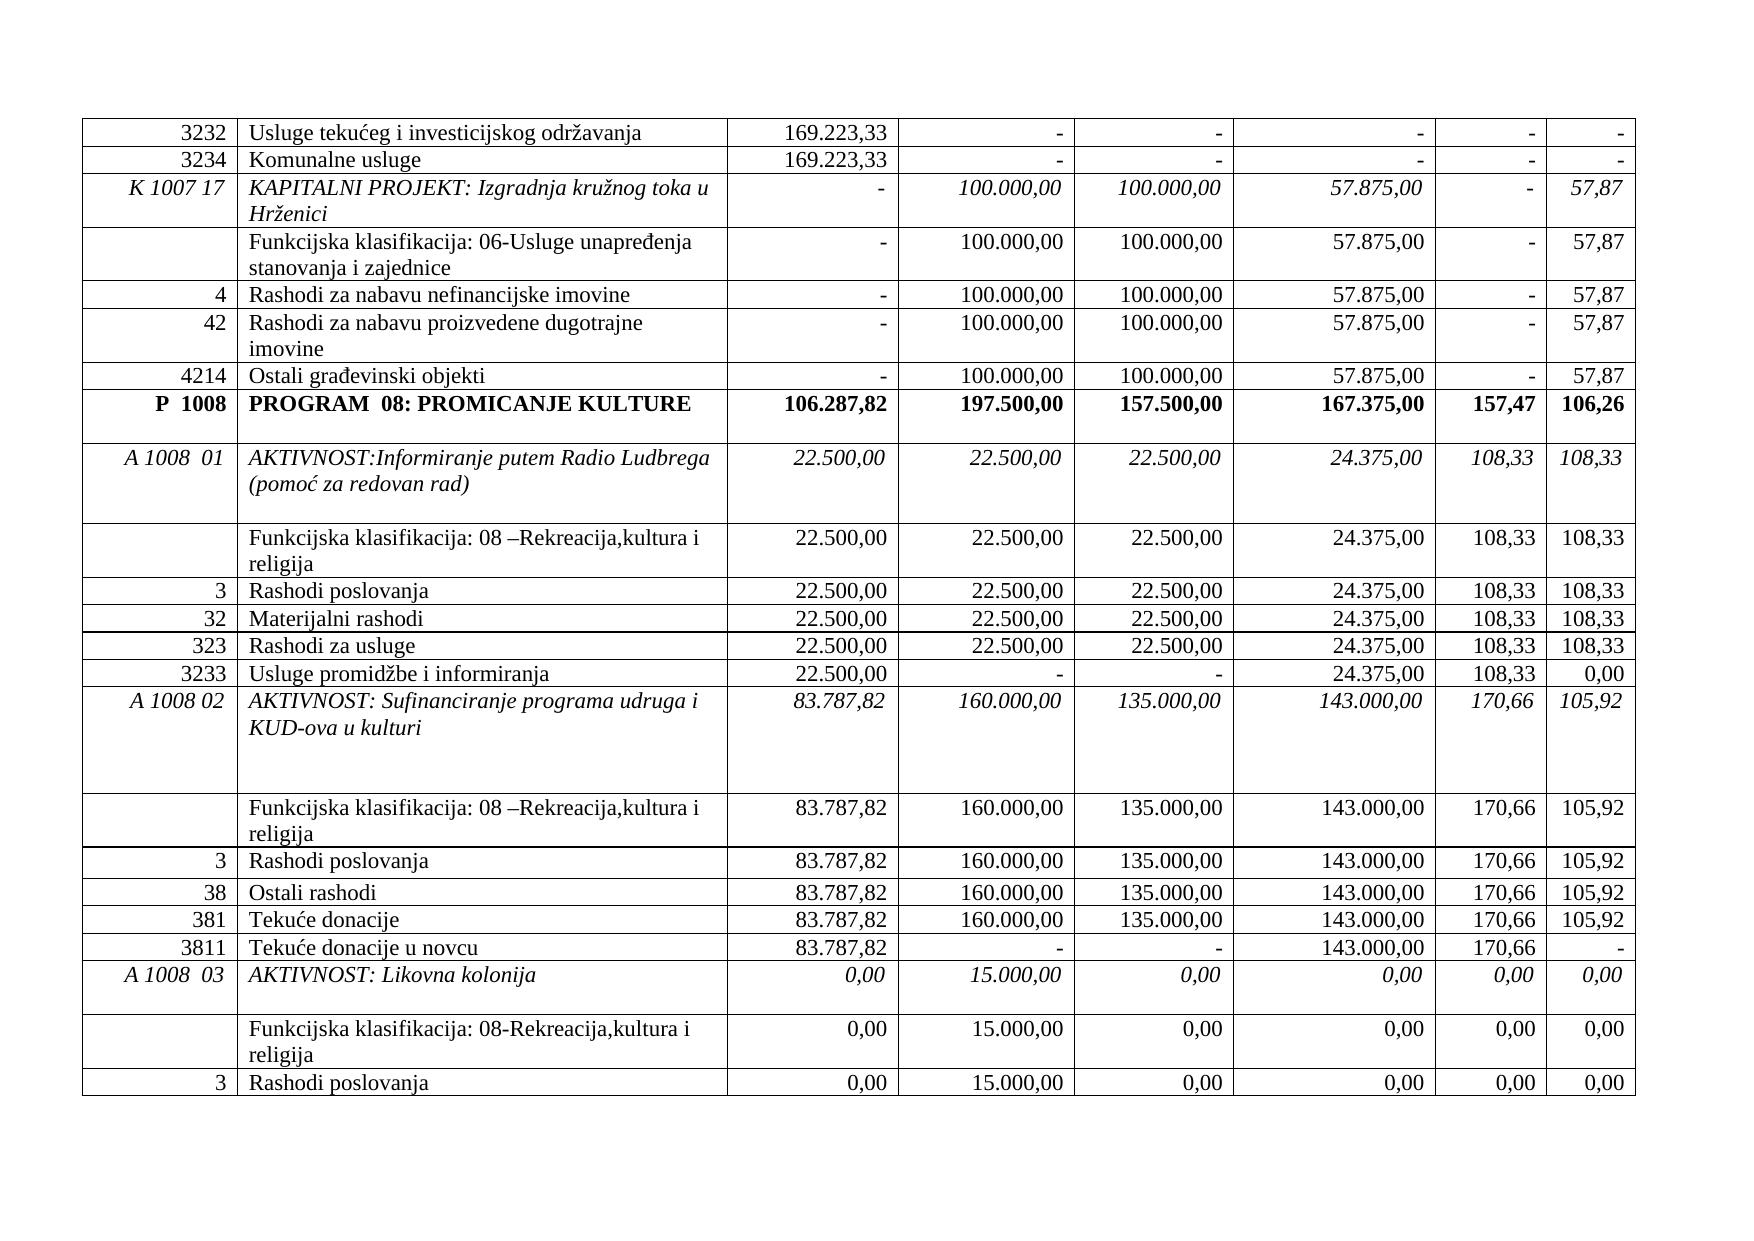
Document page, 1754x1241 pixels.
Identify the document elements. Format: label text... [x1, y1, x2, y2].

table_cell - [728, 174, 898, 227]
table_cell Materijalni rashodi [238, 605, 727, 631]
table_cell 0,00 [1075, 1015, 1233, 1068]
table_cell 22.500,00 [899, 605, 1074, 631]
table_cell 108,33 [1547, 633, 1635, 659]
table_cell 3234 [83, 147, 237, 173]
table_cell 83.787,82 [728, 848, 898, 878]
table_cell 57,87 [1547, 174, 1635, 227]
table_cell 0,00 [1075, 961, 1233, 1014]
table_cell P 1008 [83, 390, 237, 443]
table_cell - [1436, 119, 1546, 146]
table_cell 157,47 [1436, 390, 1546, 443]
table_cell 57.875,00 [1234, 363, 1435, 389]
table_cell - [728, 228, 898, 280]
table_cell 83.787,82 [728, 906, 898, 933]
table_cell 22.500,00 [1075, 578, 1233, 604]
table_cell 170,66 [1436, 848, 1546, 878]
table_cell 160.000,00 [899, 848, 1074, 878]
table_cell 57.875,00 [1234, 174, 1435, 227]
table_cell 22.500,00 [728, 578, 898, 604]
table_cell 22.500,00 [899, 444, 1074, 523]
table_cell 167.375,00 [1234, 390, 1435, 443]
table_cell 170,66 [1436, 906, 1546, 933]
table_cell 22.500,00 [1075, 444, 1233, 523]
table_cell 22.500,00 [1075, 633, 1233, 659]
table_cell 57.875,00 [1234, 228, 1435, 280]
table_cell - [1075, 660, 1233, 686]
table_cell 0,00 [1436, 961, 1546, 1014]
table_cell KAPITALNI PROJEKT: Izgradnja kružnog toka u Hrženici [238, 174, 727, 227]
table_cell Ostali rashodi [238, 879, 727, 905]
table_cell 143.000,00 [1234, 687, 1435, 793]
table_cell 106,26 [1547, 390, 1635, 443]
table_cell 0,00 [1547, 961, 1635, 1014]
table_cell 135.000,00 [1075, 848, 1233, 878]
table_cell 100.000,00 [899, 363, 1074, 389]
table_cell 57,87 [1547, 363, 1635, 389]
table_cell 108,33 [1436, 633, 1546, 659]
table_cell 3 [83, 578, 237, 604]
table_cell 83.787,82 [728, 794, 898, 846]
table_cell 105,92 [1547, 848, 1635, 878]
table_cell 143.000,00 [1234, 879, 1435, 905]
table_cell 22.500,00 [728, 524, 898, 577]
table_cell 170,66 [1436, 879, 1546, 905]
table_cell Rashodi za usluge [238, 633, 727, 659]
table_cell 42 [83, 309, 237, 362]
table_cell Usluge tekućeg i investicijskog održavanja [238, 119, 727, 146]
table_cell [83, 794, 237, 846]
table_cell 169.223,33 [728, 119, 898, 146]
table_cell Rashodi poslovanja [238, 1069, 727, 1095]
table_cell [83, 228, 237, 280]
table_cell 24.375,00 [1234, 524, 1435, 577]
table_cell - [728, 281, 898, 308]
table_cell A 1008 02 [83, 687, 237, 793]
table_cell 108,33 [1436, 444, 1546, 523]
table_cell [83, 524, 237, 577]
table_cell 160.000,00 [899, 794, 1074, 846]
table_cell 83.787,82 [728, 687, 898, 793]
table_cell 0,00 [1234, 961, 1435, 1014]
table_cell 24.375,00 [1234, 660, 1435, 686]
table_cell - [1436, 228, 1546, 280]
table_cell 24.375,00 [1234, 605, 1435, 631]
table_cell 100.000,00 [1075, 309, 1233, 362]
table_cell 0,00 [728, 961, 898, 1014]
table_cell 108,33 [1547, 605, 1635, 631]
table_cell 22.500,00 [728, 633, 898, 659]
table_cell 170,66 [1436, 934, 1546, 960]
table_cell - [1436, 174, 1546, 227]
table_cell 0,00 [728, 1015, 898, 1068]
table_cell 22.500,00 [1075, 605, 1233, 631]
table_cell 100.000,00 [1075, 363, 1233, 389]
table_cell Rashodi za nabavu proizvedene dugotrajne imovine [238, 309, 727, 362]
table_cell 22.500,00 [899, 524, 1074, 577]
table_cell 4214 [83, 363, 237, 389]
table_cell 108,33 [1547, 524, 1635, 577]
table_cell - [1547, 119, 1635, 146]
table_cell 381 [83, 906, 237, 933]
table_cell 160.000,00 [899, 687, 1074, 793]
table_cell - [1436, 281, 1546, 308]
table_cell Rashodi za nabavu nefinancijske imovine [238, 281, 727, 308]
table_cell 38 [83, 879, 237, 905]
table_cell 108,33 [1547, 444, 1635, 523]
table_cell 135.000,00 [1075, 794, 1233, 846]
table_cell 100.000,00 [899, 174, 1074, 227]
table_cell - [728, 363, 898, 389]
table_cell - [1436, 363, 1546, 389]
table_cell 100.000,00 [899, 281, 1074, 308]
table_cell - [728, 309, 898, 362]
table_cell 135.000,00 [1075, 879, 1233, 905]
table_cell 100.000,00 [1075, 174, 1233, 227]
table_cell 0,00 [1547, 1015, 1635, 1068]
table_cell 57.875,00 [1234, 309, 1435, 362]
table_cell 22.500,00 [899, 633, 1074, 659]
table_cell - [1234, 119, 1435, 146]
table_cell Tekuće donacije [238, 906, 727, 933]
table_cell Usluge promidžbe i informiranja [238, 660, 727, 686]
table_cell 108,33 [1436, 605, 1546, 631]
table_cell AKTIVNOST: Likovna kolonija [238, 961, 727, 1014]
table_cell 0,00 [1234, 1069, 1435, 1095]
table_cell 32 [83, 605, 237, 631]
table_cell A 1008 01 [83, 444, 237, 523]
table_cell 143.000,00 [1234, 794, 1435, 846]
table_cell 108,33 [1547, 578, 1635, 604]
table_cell 100.000,00 [899, 228, 1074, 280]
table_cell 15.000,00 [899, 1015, 1074, 1068]
table_cell 15.000,00 [899, 1069, 1074, 1095]
table_cell 169.223,33 [728, 147, 898, 173]
table_cell Funkcijska klasifikacija: 08 –Rekreacija,kultura i religija [238, 524, 727, 577]
table_cell - [1234, 147, 1435, 173]
table_cell 108,33 [1436, 578, 1546, 604]
table_cell 0,00 [1547, 1069, 1635, 1095]
table_cell Funkcijska klasifikacija: 08-Rekreacija,kultura i religija [238, 1015, 727, 1068]
table_cell 22.500,00 [1075, 524, 1233, 577]
table_cell Funkcijska klasifikacija: 08 –Rekreacija,kultura i religija [238, 794, 727, 846]
table_cell - [1075, 147, 1233, 173]
table_cell [83, 1015, 237, 1068]
table_cell 143.000,00 [1234, 934, 1435, 960]
table_cell 0,00 [1075, 1069, 1233, 1095]
table_cell 22.500,00 [899, 578, 1074, 604]
table_cell 135.000,00 [1075, 687, 1233, 793]
table_cell - [899, 934, 1074, 960]
table_cell 108,33 [1436, 660, 1546, 686]
table_cell Komunalne usluge [238, 147, 727, 173]
table_cell K 1007 17 [83, 174, 237, 227]
table_cell 100.000,00 [1075, 281, 1233, 308]
table_cell 170,66 [1436, 687, 1546, 793]
table_cell 3232 [83, 119, 237, 146]
table_cell - [1436, 147, 1546, 173]
table_cell 0,00 [1547, 660, 1635, 686]
table_cell 57,87 [1547, 228, 1635, 280]
table_cell 0,00 [1436, 1015, 1546, 1068]
table_cell 135.000,00 [1075, 906, 1233, 933]
table_cell 105,92 [1547, 794, 1635, 846]
table_cell 106.287,82 [728, 390, 898, 443]
table_cell 24.375,00 [1234, 578, 1435, 604]
table_cell AKTIVNOST:Informiranje putem Radio Ludbrega (pomoć za redovan rad) [238, 444, 727, 523]
table_cell 83.787,82 [728, 934, 898, 960]
table_cell - [899, 119, 1074, 146]
table_cell 0,00 [728, 1069, 898, 1095]
table_cell PROGRAM 08: PROMICANJE KULTURE [238, 390, 727, 443]
table_cell Ostali građevinski objekti [238, 363, 727, 389]
table_cell 15.000,00 [899, 961, 1074, 1014]
table_cell 57,87 [1547, 309, 1635, 362]
table_cell 0,00 [1436, 1069, 1546, 1095]
table_cell 3233 [83, 660, 237, 686]
table_cell 170,66 [1436, 794, 1546, 846]
table_cell 22.500,00 [728, 444, 898, 523]
table_cell Funkcijska klasifikacija: 06-Usluge unapređenja stanovanja i zajednice [238, 228, 727, 280]
table_cell A 1008 03 [83, 961, 237, 1014]
table_cell Tekuće donacije u novcu [238, 934, 727, 960]
table_cell 105,92 [1547, 687, 1635, 793]
table_cell - [1547, 147, 1635, 173]
table_cell 57,87 [1547, 281, 1635, 308]
table_cell 108,33 [1436, 524, 1546, 577]
table_cell 143.000,00 [1234, 906, 1435, 933]
table_cell 105,92 [1547, 906, 1635, 933]
table_cell 197.500,00 [899, 390, 1074, 443]
table_cell - [899, 147, 1074, 173]
table_cell 24.375,00 [1234, 444, 1435, 523]
table_cell 160.000,00 [899, 879, 1074, 905]
table_cell - [1436, 309, 1546, 362]
table_cell 323 [83, 633, 237, 659]
table_cell 105,92 [1547, 879, 1635, 905]
table_cell 57.875,00 [1234, 281, 1435, 308]
table_cell - [1075, 119, 1233, 146]
table_cell AKTIVNOST: Sufinanciranje programa udruga i KUD-ova u kulturi [238, 687, 727, 793]
table_cell 100.000,00 [1075, 228, 1233, 280]
table_cell 4 [83, 281, 237, 308]
table_cell 143.000,00 [1234, 848, 1435, 878]
table_cell 3811 [83, 934, 237, 960]
table_cell 3 [83, 848, 237, 878]
table_cell 24.375,00 [1234, 633, 1435, 659]
table_cell - [1075, 934, 1233, 960]
table_cell Rashodi poslovanja [238, 848, 727, 878]
table_cell 0,00 [1234, 1015, 1435, 1068]
table_cell - [1547, 934, 1635, 960]
table_cell 22.500,00 [728, 605, 898, 631]
table_cell Rashodi poslovanja [238, 578, 727, 604]
table_cell 83.787,82 [728, 879, 898, 905]
table_cell 157.500,00 [1075, 390, 1233, 443]
table_cell 100.000,00 [899, 309, 1074, 362]
table_cell 22.500,00 [728, 660, 898, 686]
table_cell 160.000,00 [899, 906, 1074, 933]
table_cell 3 [83, 1069, 237, 1095]
table_cell - [899, 660, 1074, 686]
